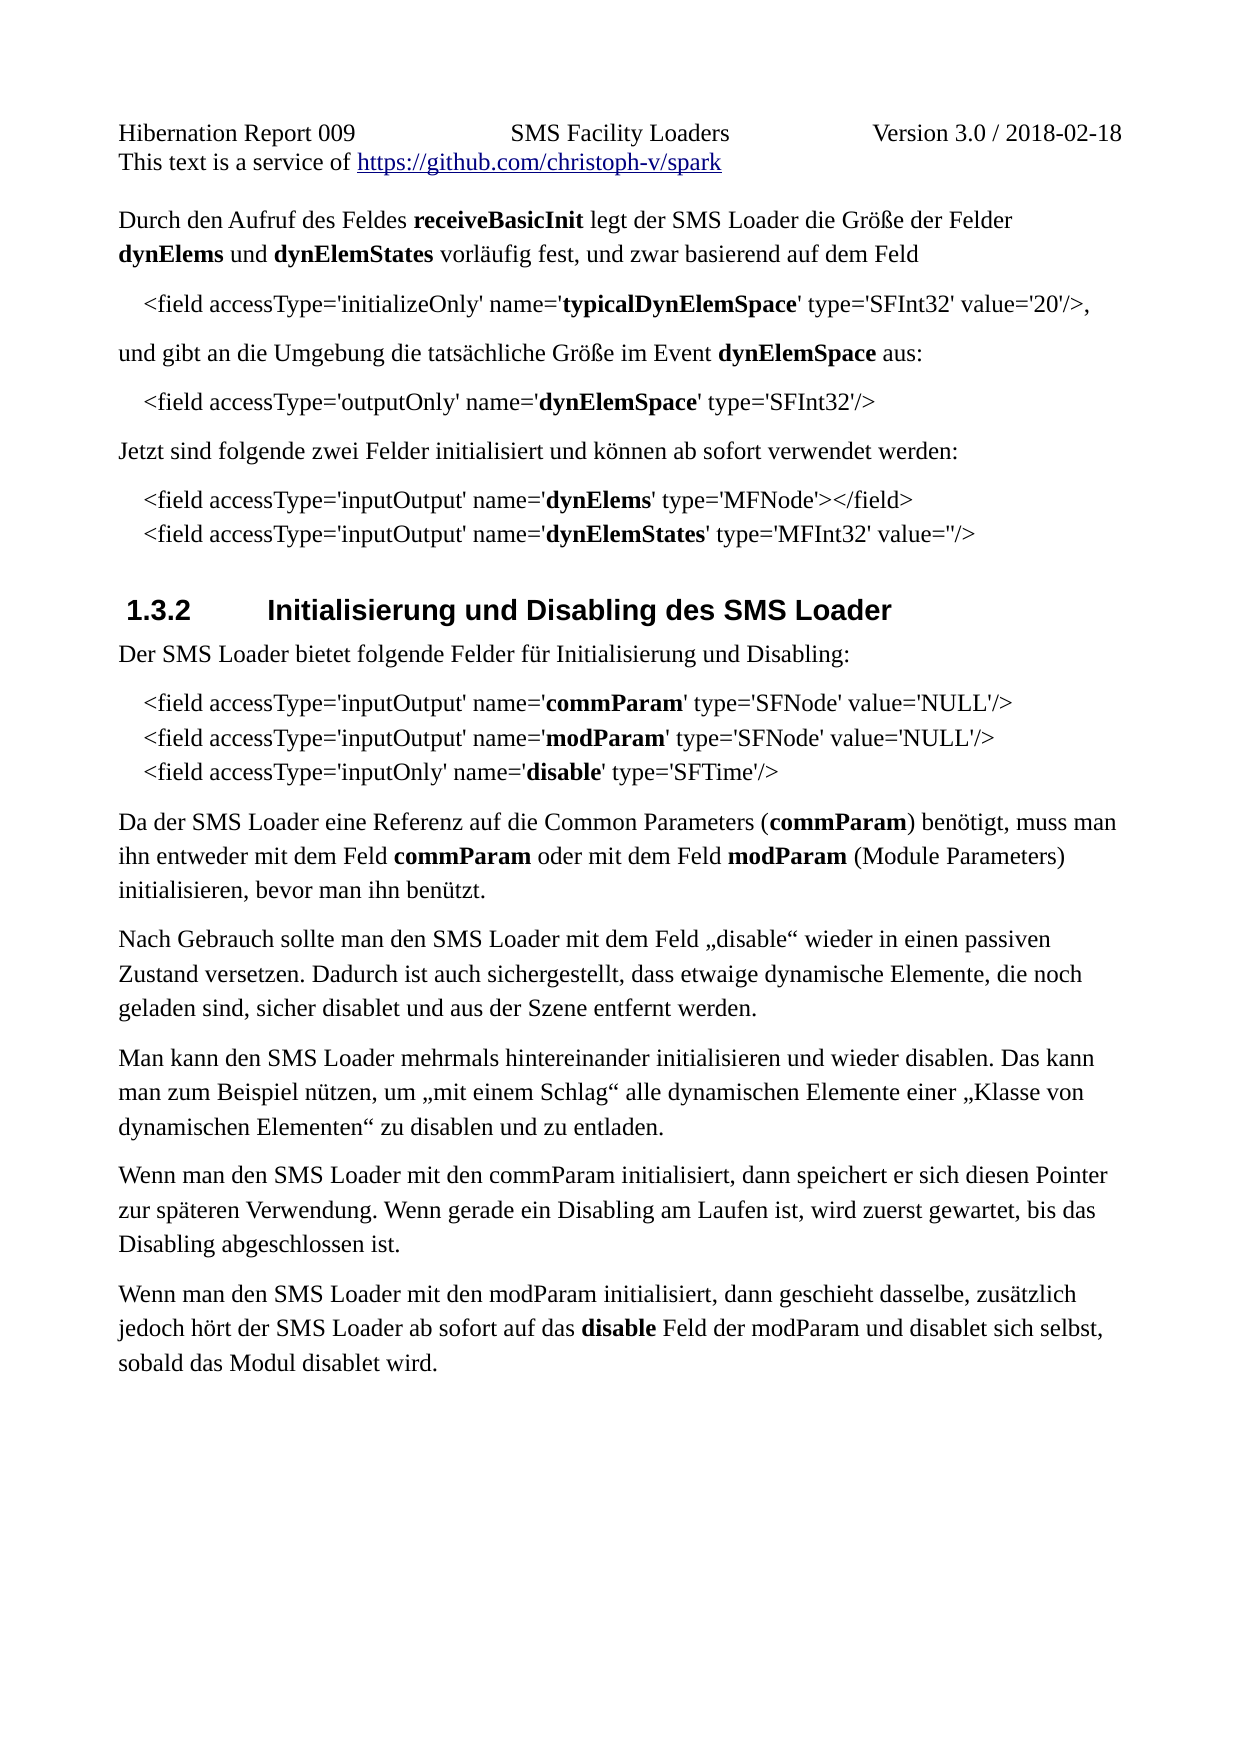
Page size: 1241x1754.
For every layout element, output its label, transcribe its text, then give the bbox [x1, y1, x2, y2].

text <field accessType='initializeOnly' name='typicalDynElemSpace' type='SFInt32' value='20'/>, [118, 289, 1122, 317]
text Wenn man den SMS Loader mit den commParam initialisiert, dann speichert er sich diesen Pointer zur späteren Verwendung. Wenn gerade ein Disabling am Laufen ist, wird zuerst gewartet, bis das Disabling abgeschlossen ist. [118, 1161, 1122, 1258]
text Nach Gebrauch sollte man den SMS Loader mit dem Feld „disable“ wieder in einen passiven Zustand versetzen. Dadurch ist auch sichergestellt, dass etwaige dynamische Elemente, die noch geladen sind, sicher disablet und aus der Szene entfernt werden. [118, 924, 1122, 1022]
text Der SMS Loader bietet folgende Felder für Initialisierung und Disabling: [118, 639, 1122, 668]
text Wenn man den SMS Loader mit den modParam initialisiert, dann geschieht dasselbe, zusätzlich jedoch hört der SMS Loader ab sofort auf das disable Feld der modParam und disablet sich selbst, sobald das Modul disablet wird. [118, 1279, 1122, 1376]
text Durch den Aufruf des Feldes receiveBasicInit legt der SMS Loader die Größe der Felder dynElems und dynElemStates vorläufig fest, und zwar basierend auf dem Feld [118, 205, 1122, 268]
text Da der SMS Loader eine Referenz auf die Common Parameters (commParam) benötigt, muss man ihn entweder mit dem Feld commParam oder mit dem Feld modParam (Module Parameters) initialisieren, bevor man ihn benützt. [118, 807, 1122, 904]
text <field accessType='inputOutput' name='commParam' type='SFNode' value='NULL'/> <field accessType='inputOutput' name='modParam' type='SFNode' value='NULL'/> <field accessType='inputOnly' name='disable' type='SFTime'/> [118, 688, 1122, 786]
text Man kann den SMS Loader mehrmals hintereinander initialisieren und wieder disablen. Das kann man zum Beispiel nützen, um „mit einem Schlag“ alle dynamischen Elemente einer „Klasse von dynamischen Elementen“ zu disablen und zu entladen. [118, 1043, 1122, 1140]
text <field accessType='outputOnly' name='dynElemSpace' type='SFInt32'/> [118, 387, 1122, 416]
subtitle Initialisierung und Disabling des SMS Loader [118, 593, 1122, 627]
text <field accessType='inputOutput' name='dynElems' type='MFNode'></field> <field accessType='inputOutput' name='dynElemStates' type='MFInt32' value=''/> [118, 485, 1122, 548]
text Jetzt sind folgende zwei Felder initialisiert und können ab sofort verwendet werden: [118, 436, 1122, 464]
text und gibt an die Umgebung die tatsächliche Größe im Event dynElemSpace aus: [118, 338, 1122, 366]
